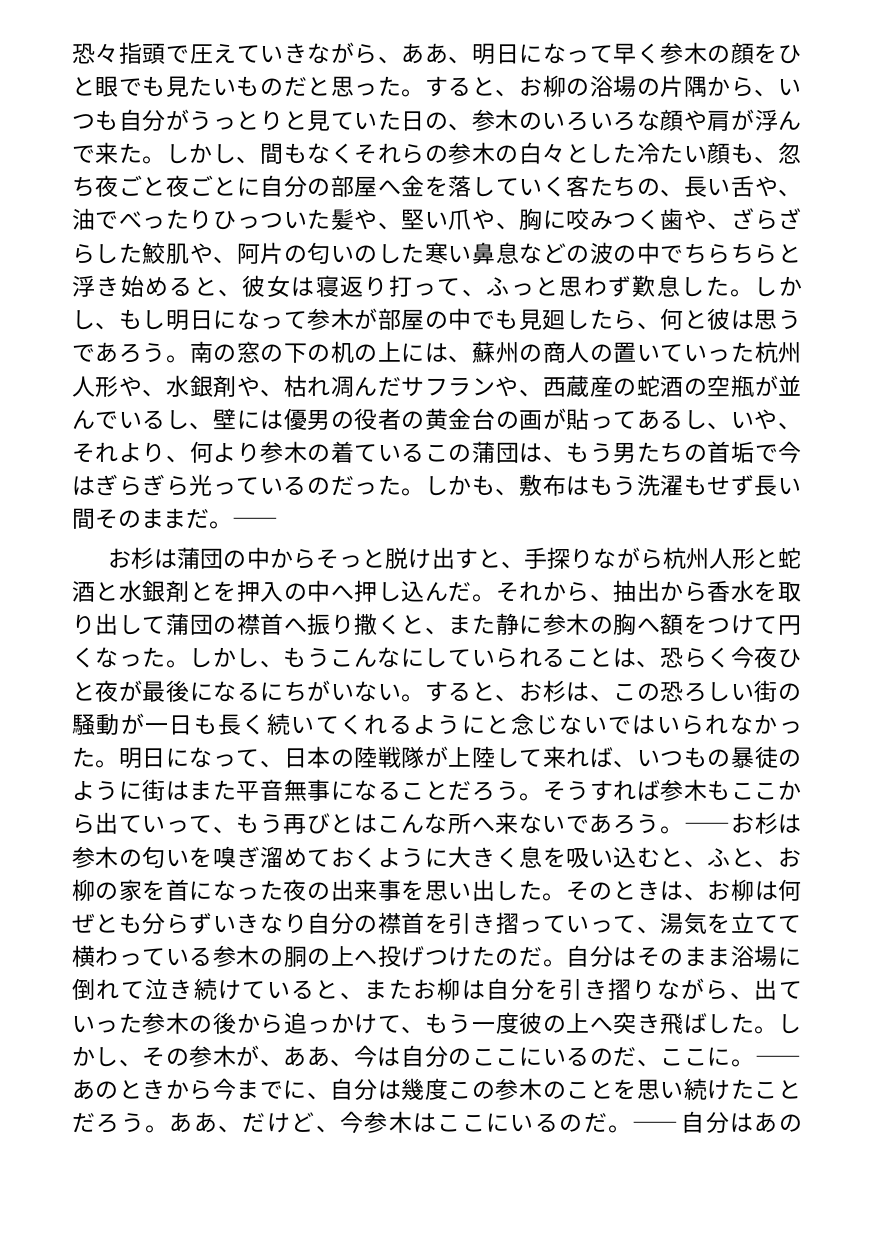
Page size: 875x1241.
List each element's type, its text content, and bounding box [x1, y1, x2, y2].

text お杉は蒲団の中からそっと脱け出すと、手探りながら杭州人形と蛇酒と水銀剤とを押入の中へ押し込んだ。それから、抽出から香水を取り出して蒲団の襟首へ振り撒くと、また静に参木の胸へ額をつけて円くなった。しかし、もうこんなにしていられることは、恐らく今夜ひと夜が最後になるにちがいない。すると、お杉は、この恐ろしい街の騒動が一日も長く続いてくれるようにと念じないではいられなかった。明日になって、日本の陸戦隊が上陸して来れば、いつもの暴徒のように街はまた平音無事になることだろう。そうすれば参木もここから出ていって、もう再びとはこんな所へ来ないであろう。――お杉は参木の匂いを嗅ぎ溜めておくように大きく息を吸い込むと、ふと、お柳の家を首になった夜の出来事を思い出した。そのときは、お柳は何ぜとも分らずいきなり自分の襟首を引き摺っていって、湯気を立てて横わっている参木の胴の上へ投げつけたのだ。自分はそのまま浴場に倒れて泣き続けていると、またお柳は自分を引き摺りながら、出ていった参木の後から追っかけて、もう一度彼の上へ突き飛ばした。しかし、その参木が、ああ、今は自分のここにいるのだ、ここに。――あのときから今までに、自分は幾度この参木のことを思い続けたことだろう。ああ、だけど、今参木はここにいるのだ。――自分はあの [72, 540, 802, 1138]
text 恐々指頭で圧えていきながら、ああ、明日になって早く参木の顔をひと眼でも見たいものだと思った。すると、お柳の浴場の片隅から、いつも自分がうっとりと見ていた日の、参木のいろいろな顔や肩が浮んで来た。しかし、間もなくそれらの参木の白々とした冷たい顔も、忽ち夜ごと夜ごとに自分の部屋へ金を落していく客たちの、長い舌や、油でべったりひっついた髪や、堅い爪や、胸に咬みつく歯や、ざらざらした鮫肌や、阿片の匂いのした寒い鼻息などの波の中でちらちらと浮き始めると、彼女は寝返り打って、ふっと思わず歎息した。しかし、もし明日になって参木が部屋の中でも見廻したら、何と彼は思うであろう。南の窓の下の机の上には、蘇州の商人の置いていった杭州人形や、水銀剤や、枯れ凋んだサフランや、西蔵産の蛇酒の空瓶が並んでいるし、壁には優男の役者の黄金台の画が貼ってあるし、いや、それより、何より参木の着ているこの蒲団は、もう男たちの首垢で今はぎらぎら光っているのだった。しかも、敷布はもう洗濯もせず長い間そのままだ。―― [72, 36, 802, 534]
